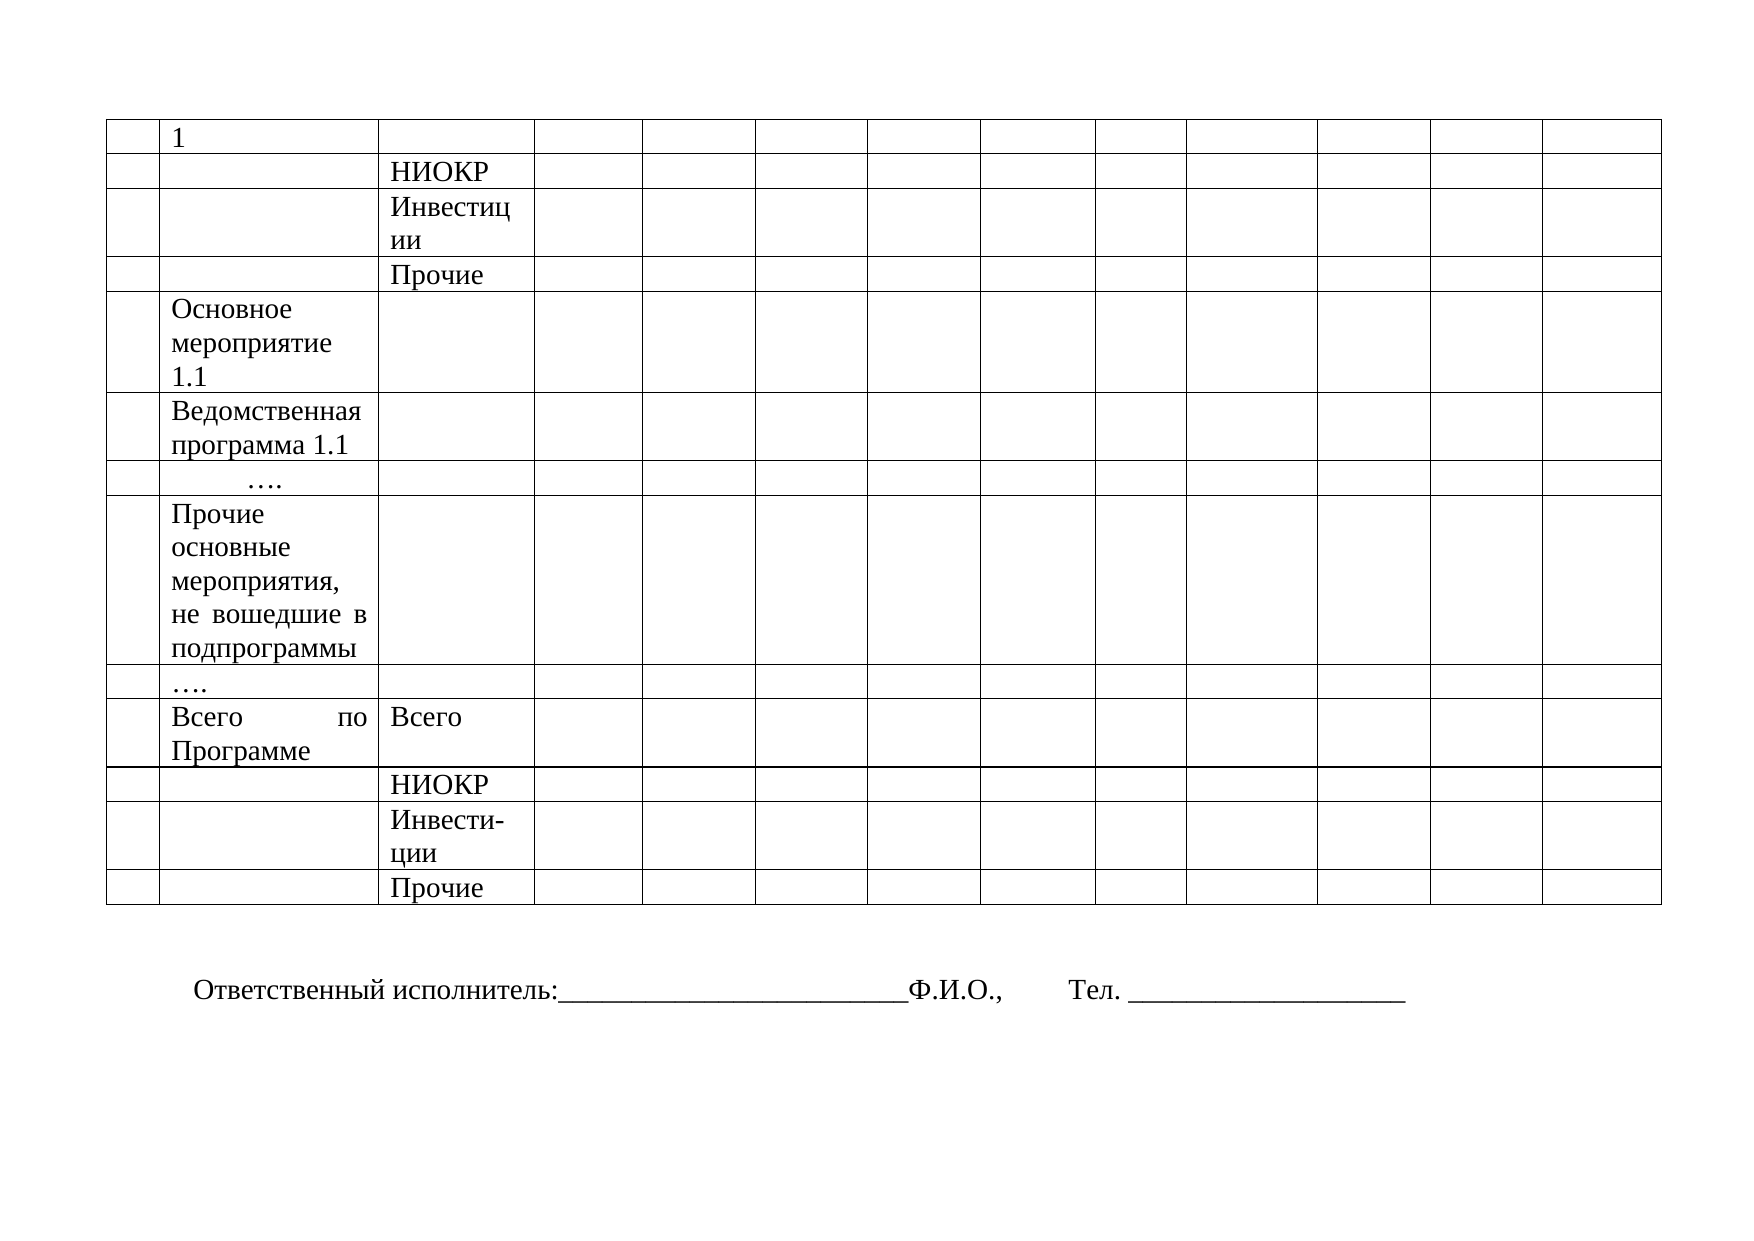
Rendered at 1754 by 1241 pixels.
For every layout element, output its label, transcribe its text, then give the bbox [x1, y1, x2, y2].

table_cell [756, 257, 867, 291]
table_cell [756, 665, 867, 698]
table_cell [756, 154, 867, 188]
table_cell [1431, 393, 1542, 460]
table_cell [868, 699, 980, 766]
table_cell [535, 461, 642, 495]
table_cell [1187, 870, 1317, 904]
table_cell [379, 461, 534, 495]
table_cell [1318, 665, 1430, 698]
table_cell [535, 120, 642, 153]
table_cell [107, 189, 159, 256]
table_cell [756, 461, 867, 495]
table_cell [643, 393, 755, 460]
table_cell [1431, 699, 1542, 766]
table_cell [1187, 189, 1317, 256]
table_cell [756, 768, 867, 801]
table_cell [1543, 768, 1661, 801]
table_cell [868, 292, 980, 392]
table_cell [1096, 665, 1186, 698]
table_cell [1187, 257, 1317, 291]
table_cell [643, 154, 755, 188]
table_cell [981, 257, 1095, 291]
table_cell [981, 768, 1095, 801]
table_cell [535, 154, 642, 188]
table_cell [1543, 496, 1661, 664]
table_cell [1318, 154, 1430, 188]
text Ответственный исполнитель:________________________Ф.И.О., Тел. ___________________ [118, 972, 1636, 1005]
table_cell [1431, 292, 1542, 392]
table_cell [1187, 699, 1317, 766]
table_cell [1543, 257, 1661, 291]
table_cell [535, 665, 642, 698]
table_cell [756, 292, 867, 392]
table_cell [1431, 461, 1542, 495]
table_cell [1187, 393, 1317, 460]
table_cell [107, 699, 159, 766]
table_cell [1187, 120, 1317, 153]
table_cell [643, 496, 755, 664]
table_cell [535, 496, 642, 664]
table_cell [1096, 768, 1186, 801]
table_cell [981, 665, 1095, 698]
table_cell Инвестиции [379, 189, 534, 256]
table_cell Прочие основные мероприятия, не вошедшие в подпрограммы [160, 496, 378, 664]
table_cell [1096, 461, 1186, 495]
table_cell [981, 461, 1095, 495]
table_cell [868, 802, 980, 869]
table_cell [1431, 120, 1542, 153]
table_cell [1096, 393, 1186, 460]
table_cell [1431, 870, 1542, 904]
table_cell Всего по Программе [160, 699, 378, 766]
table_cell [643, 665, 755, 698]
table_cell [1431, 496, 1542, 664]
table_cell [868, 257, 980, 291]
table_cell [1543, 120, 1661, 153]
table_cell [1431, 665, 1542, 698]
table_cell [379, 120, 534, 153]
table_cell [868, 461, 980, 495]
table_cell Прочие [379, 257, 534, 291]
table_cell [981, 393, 1095, 460]
table_cell [107, 461, 159, 495]
table_cell [379, 393, 534, 460]
table_cell [535, 768, 642, 801]
table_cell [1318, 393, 1430, 460]
table_cell [1096, 292, 1186, 392]
table_cell НИОКР [379, 154, 534, 188]
table_cell [981, 154, 1095, 188]
table_cell [1096, 870, 1186, 904]
table_cell [107, 802, 159, 869]
table_cell [1318, 189, 1430, 256]
table_cell [535, 870, 642, 904]
table_cell [1543, 154, 1661, 188]
table_cell [107, 496, 159, 664]
table_cell [1187, 292, 1317, 392]
table_cell [981, 120, 1095, 153]
table_cell [107, 292, 159, 392]
table_cell [868, 768, 980, 801]
table_cell [1318, 257, 1430, 291]
table_cell [1096, 802, 1186, 869]
table_cell [643, 699, 755, 766]
table_cell [643, 120, 755, 153]
table_cell Всего [379, 699, 534, 766]
table_cell [756, 189, 867, 256]
table_cell Ведомственная программа 1.1 [160, 393, 378, 460]
table_cell [1096, 154, 1186, 188]
table_cell [535, 257, 642, 291]
table_cell [868, 154, 980, 188]
table_cell [868, 870, 980, 904]
table_cell [1096, 120, 1186, 153]
table_cell [535, 189, 642, 256]
table_cell [160, 768, 378, 801]
table_cell [535, 802, 642, 869]
table_cell [1543, 870, 1661, 904]
table_cell [1187, 802, 1317, 869]
table_cell [643, 802, 755, 869]
table_cell [1431, 768, 1542, 801]
table_cell [1318, 802, 1430, 869]
table_cell [868, 496, 980, 664]
table_cell …. [160, 665, 378, 698]
table_cell [868, 393, 980, 460]
table_cell [160, 257, 378, 291]
table_cell [756, 870, 867, 904]
table_cell [1187, 665, 1317, 698]
table_cell [1187, 154, 1317, 188]
table_cell [643, 768, 755, 801]
table_cell [1431, 257, 1542, 291]
table_cell [981, 292, 1095, 392]
table_cell [379, 665, 534, 698]
table_cell НИОКР [379, 768, 534, 801]
table_cell [981, 496, 1095, 664]
table_cell [1187, 768, 1317, 801]
table_cell [107, 257, 159, 291]
table_cell [1543, 665, 1661, 698]
table_cell [107, 768, 159, 801]
table_cell …. [160, 461, 378, 495]
table_cell [535, 699, 642, 766]
table_cell [643, 189, 755, 256]
table_cell [1543, 699, 1661, 766]
table_cell [535, 393, 642, 460]
table_cell [1543, 461, 1661, 495]
table_cell [160, 802, 378, 869]
table_cell [1318, 496, 1430, 664]
table_cell [756, 393, 867, 460]
table_cell [1096, 257, 1186, 291]
table_cell [107, 870, 159, 904]
table_cell [1543, 802, 1661, 869]
table_cell 1 [160, 120, 378, 153]
table_cell [1318, 292, 1430, 392]
table_cell [756, 120, 867, 153]
table_cell [643, 257, 755, 291]
table_cell [1096, 189, 1186, 256]
table_cell [643, 461, 755, 495]
table_cell [981, 802, 1095, 869]
table_cell Инвести-ции [379, 802, 534, 869]
table_cell [1431, 189, 1542, 256]
table_cell [868, 120, 980, 153]
table_cell [379, 292, 534, 392]
table_cell [107, 154, 159, 188]
table_cell [160, 154, 378, 188]
table_cell [868, 665, 980, 698]
table_cell [1543, 393, 1661, 460]
table_cell [1318, 870, 1430, 904]
table_cell Прочие [379, 870, 534, 904]
table_cell [107, 665, 159, 698]
table_cell [981, 870, 1095, 904]
table_cell Основное мероприятие 1.1 [160, 292, 378, 392]
table_cell [1431, 802, 1542, 869]
table_cell [1318, 768, 1430, 801]
table_cell [756, 699, 867, 766]
table_cell [1318, 120, 1430, 153]
table_cell [107, 120, 159, 153]
table_cell [643, 292, 755, 392]
table_cell [1318, 461, 1430, 495]
table_cell [1543, 292, 1661, 392]
table_cell [107, 393, 159, 460]
table_cell [379, 496, 534, 664]
table_cell [981, 189, 1095, 256]
table_cell [1431, 154, 1542, 188]
table_cell [1318, 699, 1430, 766]
table_cell [1543, 189, 1661, 256]
table_cell [1187, 461, 1317, 495]
table_cell [160, 189, 378, 256]
table_cell [1187, 496, 1317, 664]
table_cell [868, 189, 980, 256]
table_cell [1096, 496, 1186, 664]
table_cell [643, 870, 755, 904]
table_cell [756, 496, 867, 664]
table_cell [160, 870, 378, 904]
table_cell [535, 292, 642, 392]
table_cell [981, 699, 1095, 766]
table_cell [756, 802, 867, 869]
table_cell [1096, 699, 1186, 766]
